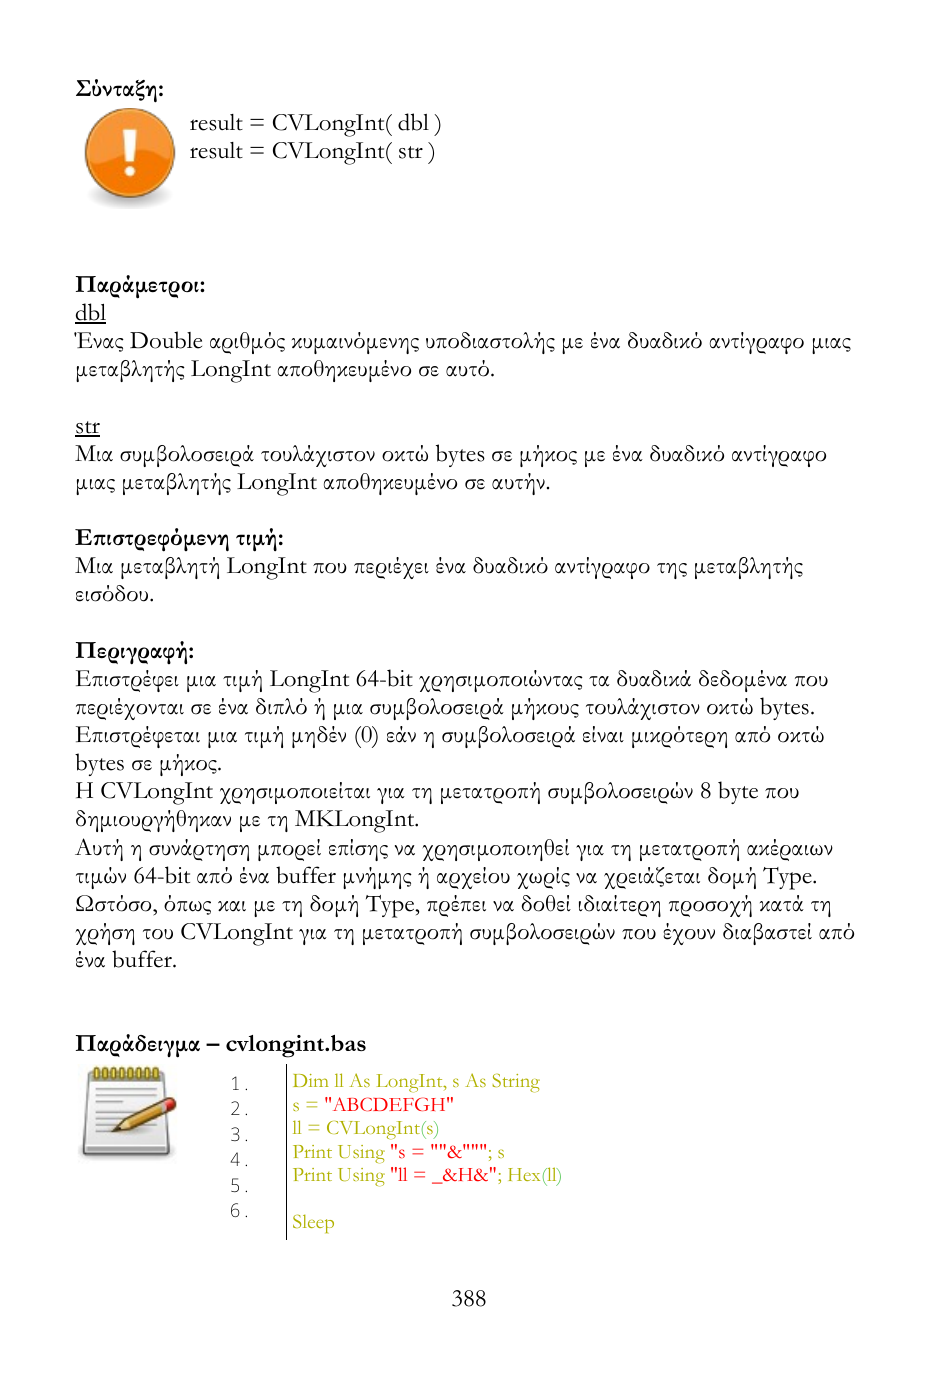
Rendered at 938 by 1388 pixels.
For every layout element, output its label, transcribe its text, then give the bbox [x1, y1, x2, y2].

table_header [186, 1064, 286, 1239]
text Επιστρεφόμενη τιμή: [75, 524, 862, 552]
text Μια συμβολοσειρά τουλάχιστον οκτώ bytes σε μήκος με ένα δυαδικό αντίγραφο μιας μεταβλητής LongInt αποθηκευμένο σε αυτήν. [75, 439, 862, 496]
table_header Dim ll As LongInt, s As String s = "ABCDEFGH" ll = CVLongInt(s) Print Using "s = ""&"""; s Print Using "ll = _&H&"; Hex(ll) Sleep [287, 1064, 857, 1239]
text Ένας Double αριθμός κυμαινόμενης υποδιαστολής με ένα δυαδικό αντίγραφο μιας μεταβλητής LongInt αποθηκευμένο σε αυτό. [75, 327, 862, 383]
text str [75, 411, 862, 439]
table_header [180, 1058, 863, 1245]
table_header result = CVLongInt( dbl ) result = CVLongInt( str ) [184, 103, 863, 243]
text dbl [75, 299, 862, 327]
table_header [75, 103, 183, 243]
text Σύνταξη: [75, 75, 862, 103]
picture [79, 108, 180, 209]
text Παράδειγμα – cvlongint.bas [75, 1030, 862, 1058]
text Επιστρέφει μια τιμή LongInt 64-bit χρησιμοποιώντας τα δυαδικά δεδομένα που περιέχονται σε ένα διπλό ή μια συμβολοσειρά μήκους τουλάχιστον οκτώ bytes. Επιστρέφεται μια τιμή μηδέν (0) εάν η συμβολοσειρά είναι μικρότερη από οκτώ bytes σε μήκος. [75, 664, 862, 777]
text Η CVLongInt χρησιμοποιείται για τη μετατροπή συμβολοσειρών 8 byte που δημιουργήθηκαν με τη MKLongInt. [75, 777, 862, 833]
text Περιγραφή: [75, 636, 862, 664]
table_header [75, 1058, 180, 1245]
text Μια μεταβλητή LongInt που περιέχει ένα δυαδικό αντίγραφο της μεταβλητής εισόδου. [75, 552, 862, 608]
text Παράμετροι: [75, 271, 862, 299]
picture [77, 1064, 178, 1164]
text Αυτή η συνάρτηση μπορεί επίσης να χρησιμοποιηθεί για τη μετατροπή ακέραιων τιμών 64-bit από ένα buffer μνήμης ή αρχείου χωρίς να χρειάζεται δομή Type. Ωστόσο, όπως και με τη δομή Type, πρέπει να δοθεί ιδιαίτερη προσοχή κατά τη χρήση του CVLongInt για τη μετατροπή συμβολοσειρών που έχουν διαβαστεί από ένα buffer. [75, 833, 862, 974]
